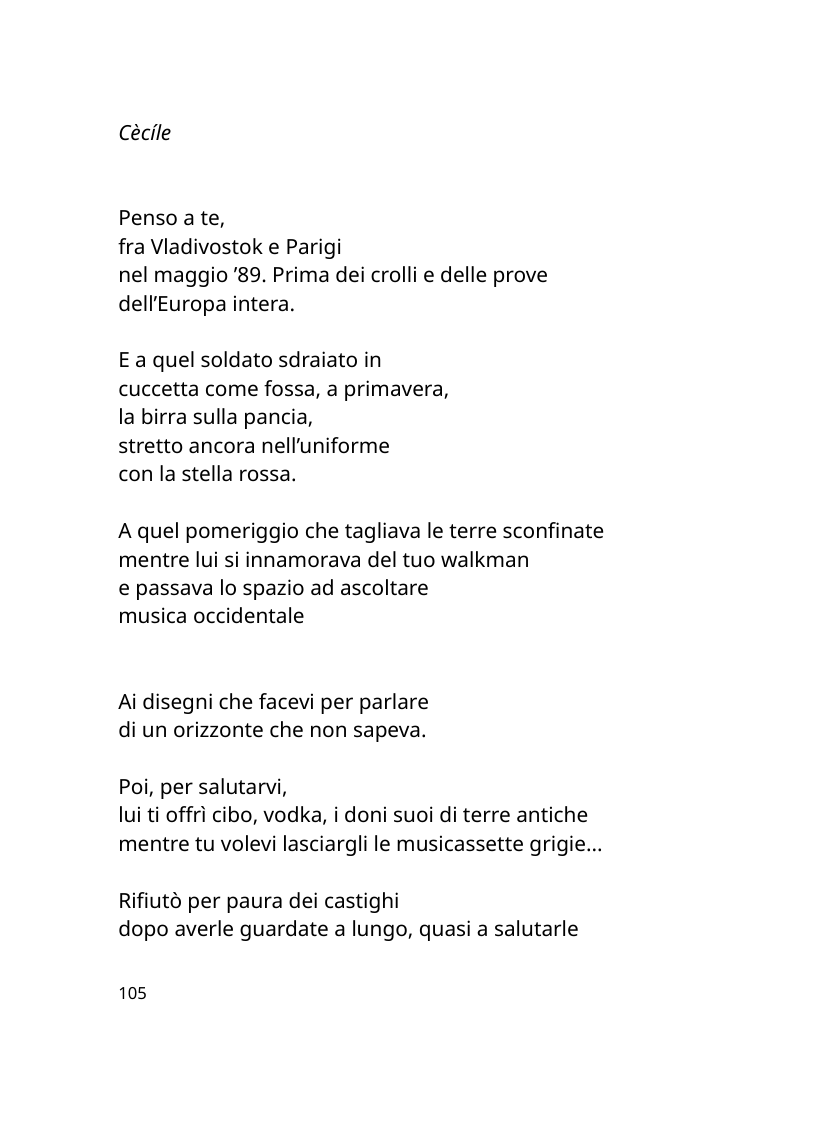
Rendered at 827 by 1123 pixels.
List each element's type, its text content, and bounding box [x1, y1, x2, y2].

text fra Vladivostok e Parigi [118, 232, 709, 260]
text la birra sulla pancia, [118, 402, 709, 431]
text mentre lui si innamorava del tuo walkman [118, 545, 709, 573]
text Penso a te, [118, 203, 709, 232]
text nel maggio ’89. Prima dei crolli e delle prove [118, 260, 709, 289]
text Ai disegni che facevi per parlare [118, 687, 709, 715]
text e passava lo spazio ad ascoltare [118, 573, 709, 602]
text musica occidentale [118, 602, 709, 630]
text lui ti offrì cibo, vodka, i doni suoi di terre antiche [118, 801, 709, 829]
text A quel pomeriggio che tagliava le terre sconfinate [118, 516, 709, 545]
text di un orizzonte che non sapeva. [118, 715, 709, 744]
text dell’Europa intera. [118, 289, 709, 317]
text Rifiutò per paura dei castighi [118, 886, 709, 914]
text Poi, per salutarvi, [118, 772, 709, 801]
text stretto ancora nell’uniforme [118, 431, 709, 459]
text E a quel soldato sdraiato in [118, 346, 709, 374]
text Cècíle [118, 118, 709, 147]
text con la stella rossa. [118, 459, 709, 488]
text cuccetta come fossa, a primavera, [118, 374, 709, 402]
text dopo averle guardate a lungo, quasi a salutarle [118, 914, 709, 943]
text mentre tu volevi lasciargli le musicassette grigie... [118, 829, 709, 857]
